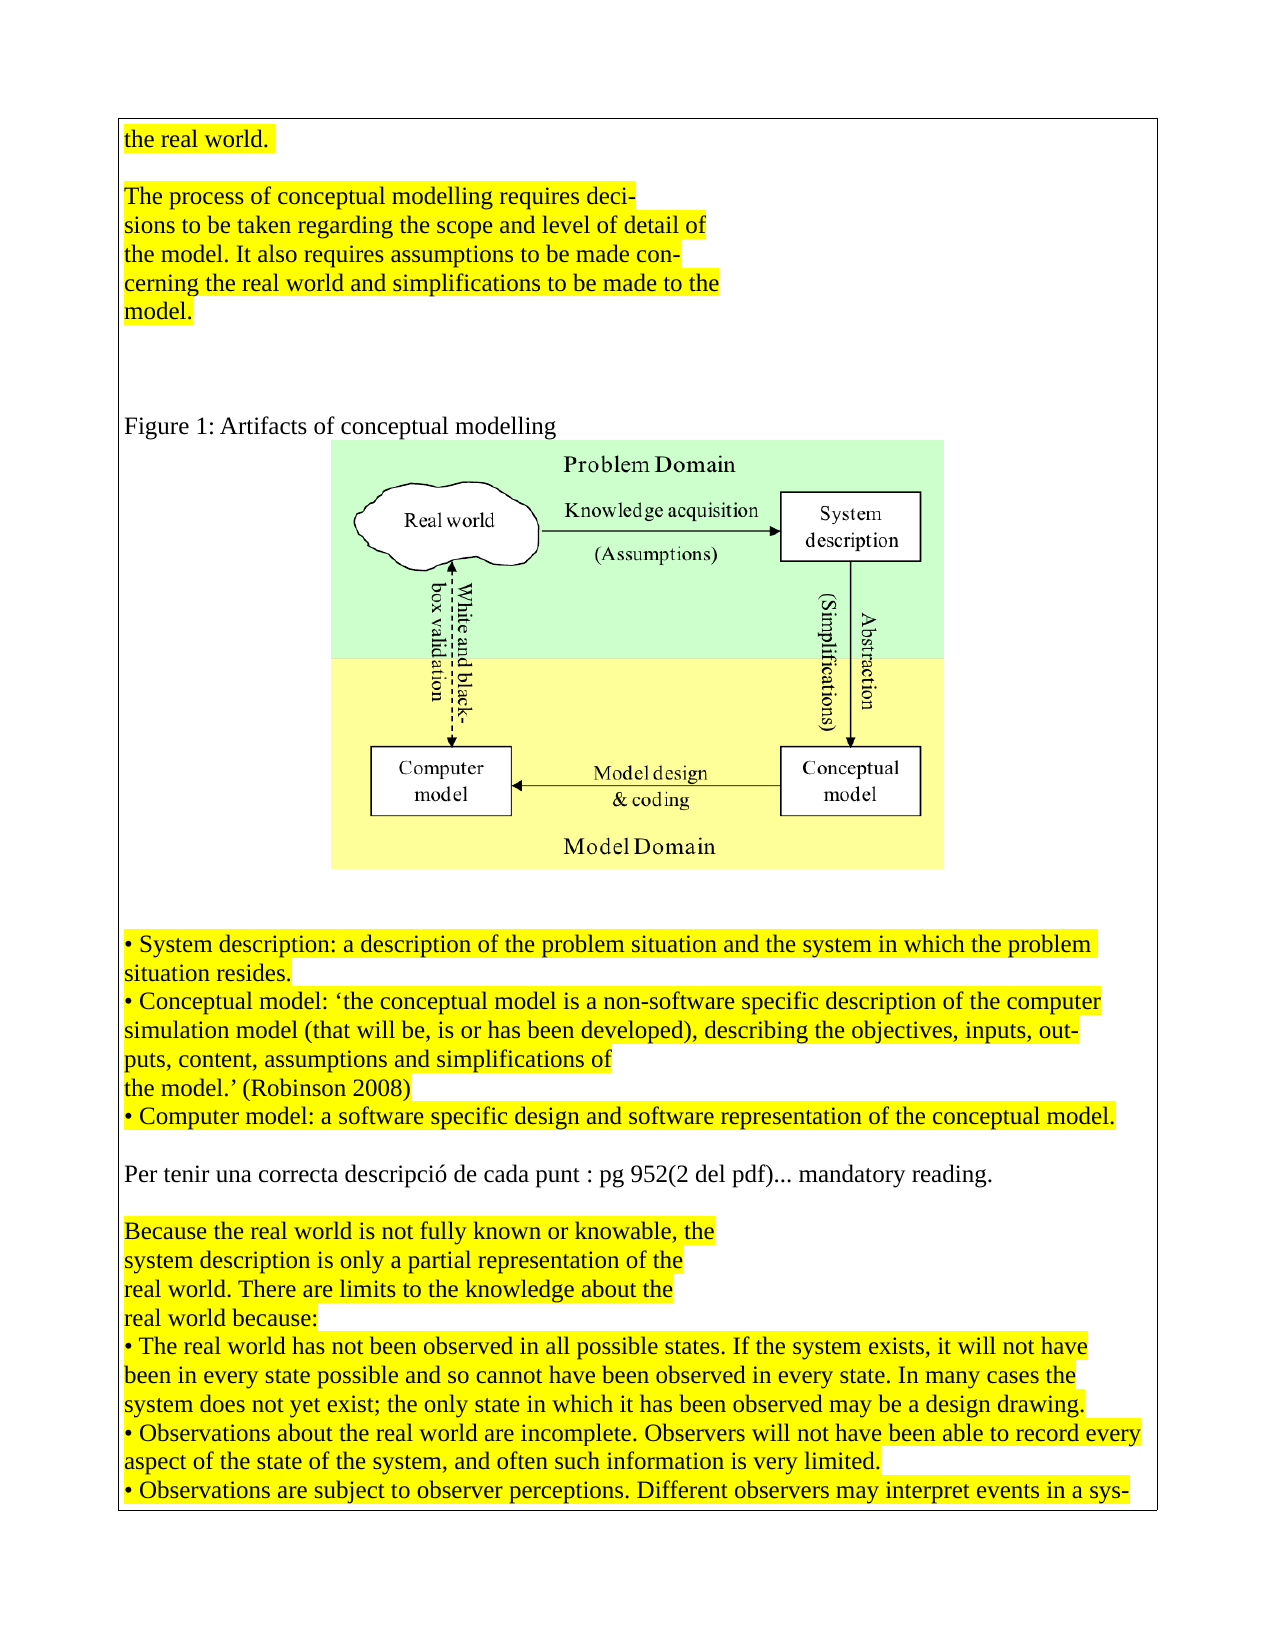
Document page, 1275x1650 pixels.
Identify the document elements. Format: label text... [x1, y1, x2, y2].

picture [331, 440, 944, 869]
table_cell the real world. The process of conceptual modelling requires deci- sions to be taken regarding the scope and level of detail of the model. It also requires assumptions to be made con- cerning the real world and simplifications to be made to the model. Figure 1: Artifacts of conceptual modelling • System description: a description of the problem situation and the system in which the problem situation resides. • Conceptual model: ‘the conceptual model is a non-software specific description of the computer simulation model (that will be, is or has been developed), describing the objectives, inputs, out- puts, content, assumptions and simplifications of the model.’ (Robinson 2008) • Computer model: a software specific design and software representation of the conceptual model. Per tenir una correcta descripció de cada punt : pg 952(2 del pdf)... mandatory reading. Because the real world is not fully known or knowable, the system description is only a partial representation of the real world. There are limits to the knowledge about the real world because: • The real world has not been observed in all possible states. If the system exists, it will not have been in every state possible and so cannot have been observed in every state. In many cases the system does not yet exist; the only state in which it has been observed may be a design drawing. • Observations about the real world are incomplete. Observers will not have been able to record every aspect of the state of the system, and often such information is very limited. • Observations are subject to observer perceptions. Different observers may interpret events in a sys- [119, 119, 1157, 1510]
